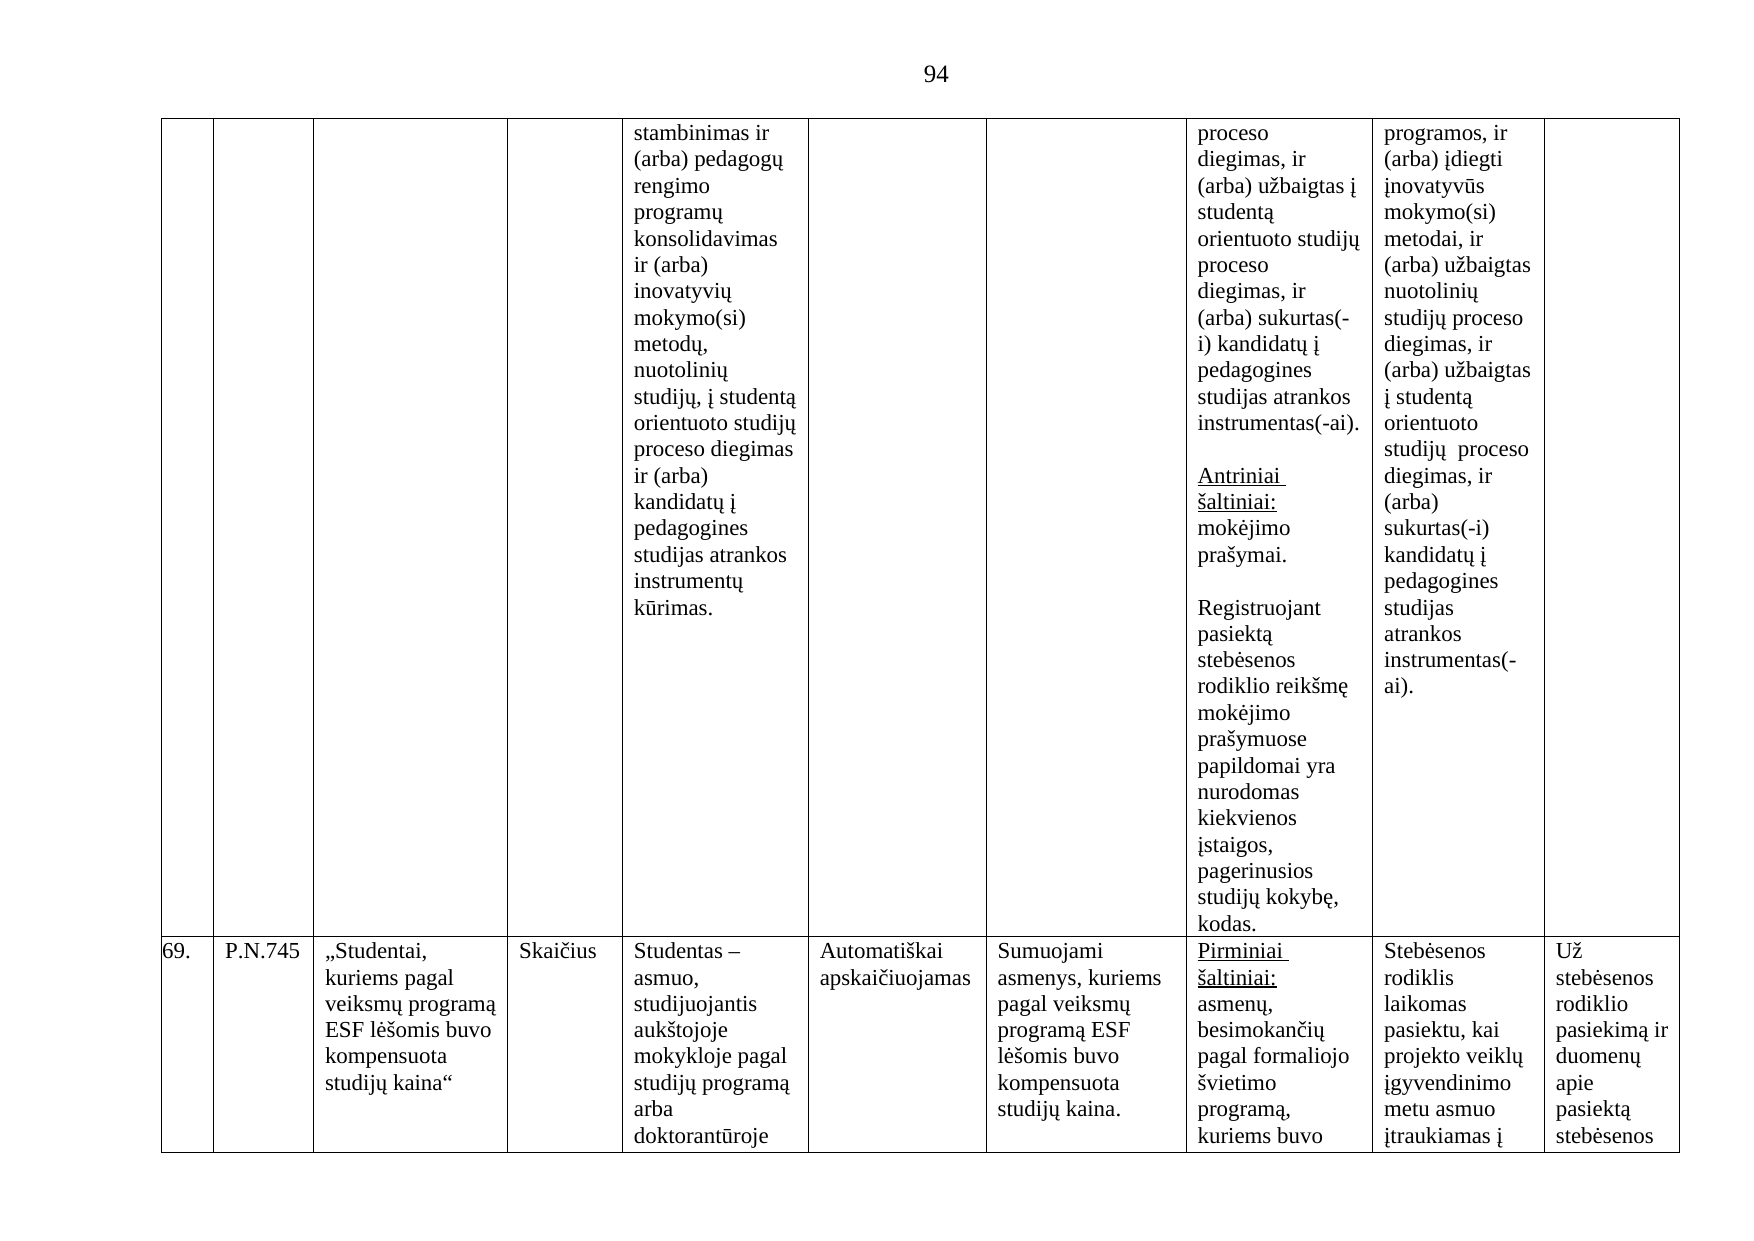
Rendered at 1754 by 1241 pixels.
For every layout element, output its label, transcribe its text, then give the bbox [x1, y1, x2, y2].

table_cell Stebėsenos rodiklis laikomas pasiektu, kai projekto veiklų įgyvendinimo metu asmuo įtraukiamas į [1373, 937, 1544, 1152]
table_cell [162, 119, 213, 936]
table_cell [508, 119, 622, 936]
table_cell programos, ir (arba) įdiegti įnovatyvūs mokymo(si) metodai, ir (arba) užbaigtas nuotolinių studijų proceso diegimas, ir (arba) užbaigtas į studentą orientuoto studijų proceso diegimas, ir (arba) sukurtas(-i) kandidatų į pedagogines studijas atrankos instrumentas(-ai). [1373, 119, 1544, 936]
table_cell proceso diegimas, ir (arba) užbaigtas į studentą orientuoto studijų proceso diegimas, ir (arba) sukurtas(-i) kandidatų į pedagogines studijas atrankos instrumentas(-ai). Antriniai šaltiniai: mokėjimo prašymai. Registruojant pasiektą stebėsenos rodiklio reikšmę mokėjimo prašymuose papildomai yra nurodomas kiekvienos įstaigos, pagerinusios studijų kokybę, kodas. [1187, 119, 1372, 936]
table_cell [314, 119, 507, 936]
table_cell 69. [162, 937, 213, 1152]
table_cell Sumuojami asmenys, kuriems pagal veiksmų programą ESF lėšomis buvo kompensuota studijų kaina. [987, 937, 1186, 1152]
table_cell P.N.745 [214, 937, 313, 1152]
table_cell [1545, 119, 1679, 936]
table_cell [987, 119, 1186, 936]
table_cell Už stebėsenos rodiklio pasiekimą ir duomenų apie pasiektą stebėsenos [1545, 937, 1679, 1152]
table_cell Pirminiai šaltiniai: asmenų, besimokančių pagal formaliojo švietimo programą, kuriems buvo [1187, 937, 1372, 1152]
table_cell stambinimas ir (arba) pedagogų rengimo programų konsolidavimas ir (arba) inovatyvių mokymo(si) metodų, nuotolinių studijų, į studentą orientuoto studijų proceso diegimas ir (arba) kandidatų į pedagogines studijas atrankos instrumentų kūrimas. [623, 119, 808, 936]
table_cell Skaičius [508, 937, 622, 1152]
table_cell Studentas – asmuo, studijuojantis aukštojoje mokykloje pagal studijų programą arba doktorantūroje [623, 937, 808, 1152]
table_cell Automatiškai apskaičiuojamas [809, 937, 986, 1152]
table_cell [809, 119, 986, 936]
table_cell „Studentai, kuriems pagal veiksmų programą ESF lėšomis buvo kompensuota studijų kaina“ [314, 937, 507, 1152]
table_cell [214, 119, 313, 936]
